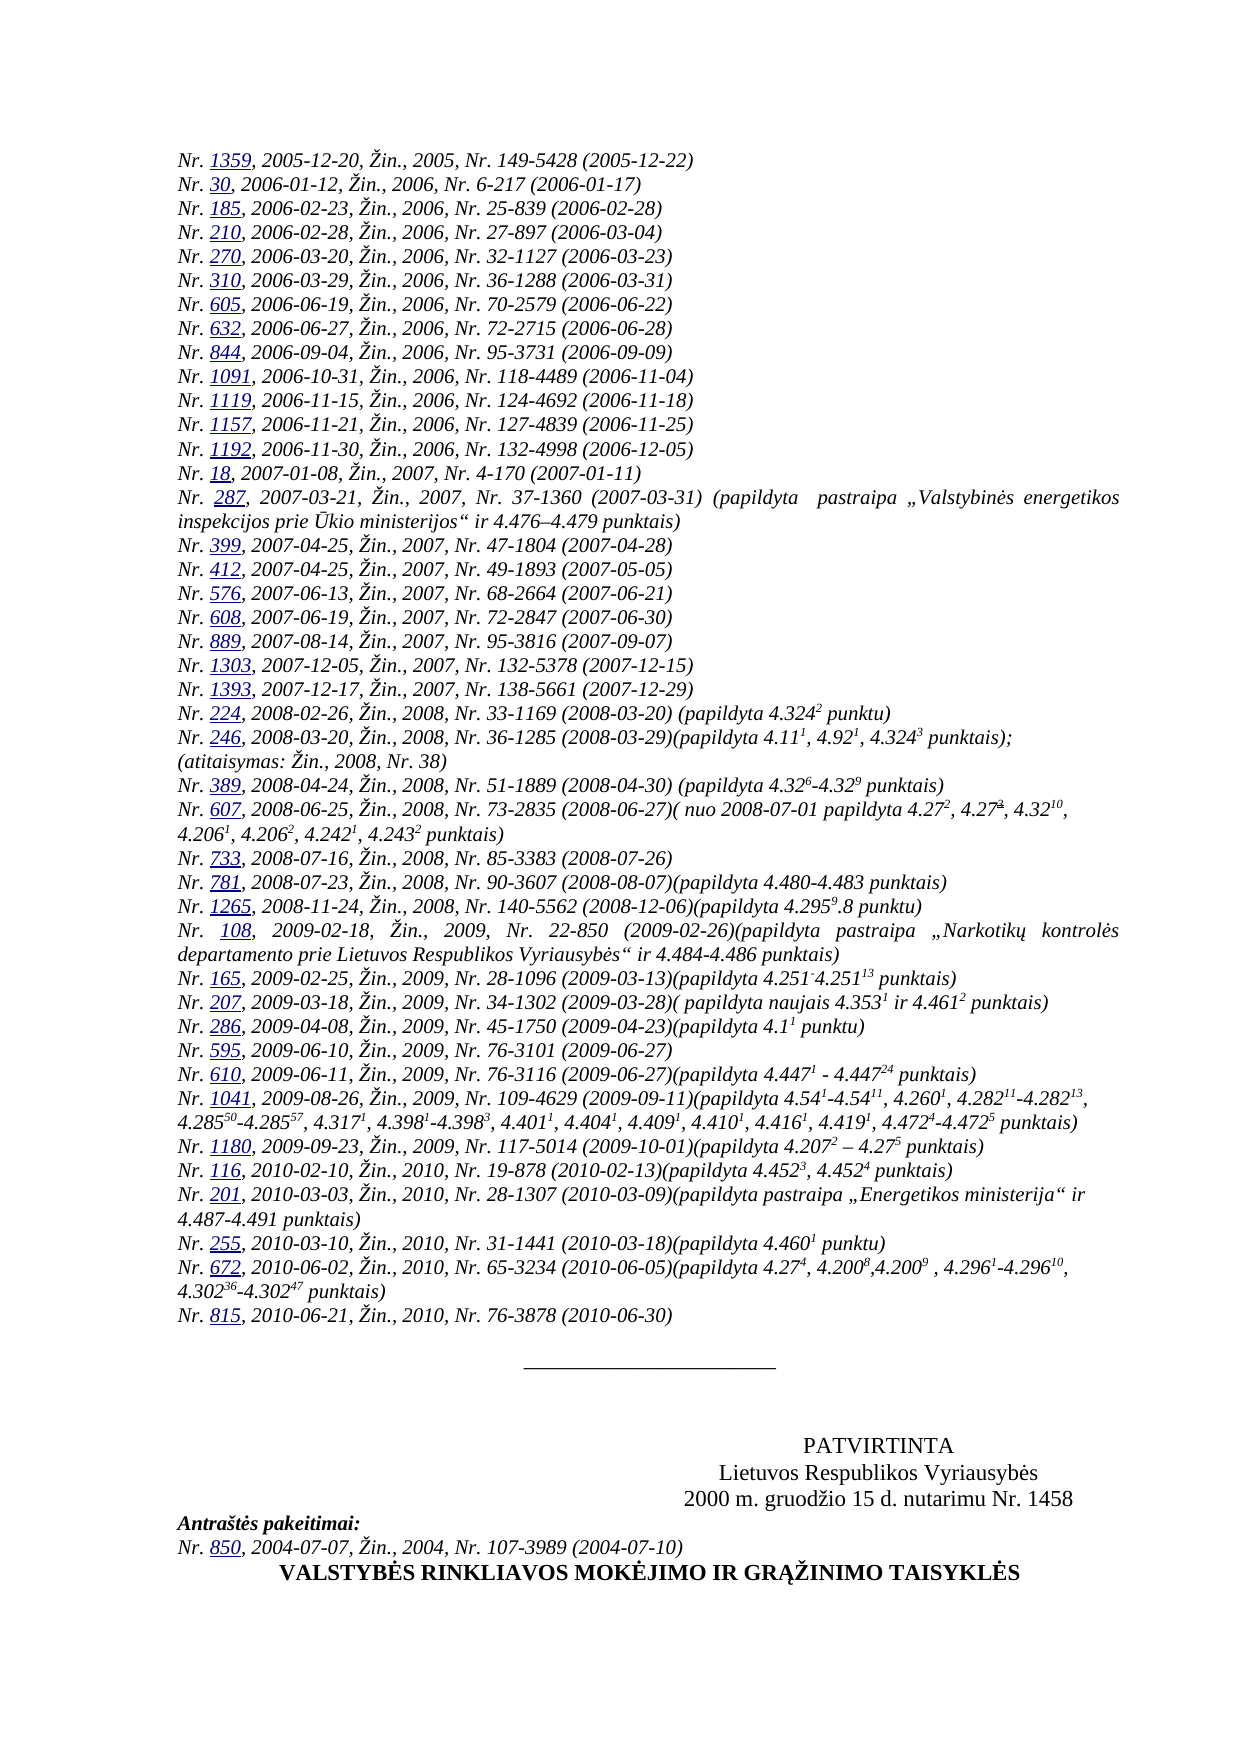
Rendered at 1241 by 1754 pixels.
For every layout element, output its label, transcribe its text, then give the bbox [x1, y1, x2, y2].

text Nr. 576, 2007-06-13, Žin., 2007, Nr. 68-2664 (2007-06-21) [177, 581, 1122, 605]
text Nr. 310, 2006-03-29, Žin., 2006, Nr. 36-1288 (2006-03-31) [177, 268, 1122, 292]
text Nr. 1041, 2009-08-26, Žin., 2009, Nr. 109-4629 (2009-09-11)(papildyta 4.541-4.5411, 4.2601, 4.28211-4.28213, 4.28550-4.28557, 4.3171, 4.3981-4.3983, 4.4011, 4.4041, 4.4091, 4.4101, 4.4161, 4.4191, 4.4724-4.4725 punktais) [177, 1086, 1122, 1134]
text Nr. 286, 2009-04-08, Žin., 2009, Nr. 45-1750 (2009-04-23)(papildyta 4.11 punktu) [177, 1014, 1122, 1038]
text Nr. 672, 2010-06-02, Žin., 2010, Nr. 65-3234 (2010-06-05)(papildyta 4.274, 4.2008,4.2009 , 4.2961-4.29610, 4.30236-4.30247 punktais) [177, 1254, 1122, 1303]
text Patvirtinta [635, 1432, 1122, 1458]
text Nr. 165, 2009-02-25, Žin., 2009, Nr. 28-1096 (2009-03-13)(papildyta 4.251-4.25113 punktais) [177, 966, 1122, 990]
text Nr. 1091, 2006-10-31, Žin., 2006, Nr. 118-4489 (2006-11-04) [177, 364, 1122, 388]
text Nr. 108, 2009-02-18, Žin., 2009, Nr. 22-850 (2009-02-26)(papildyta pastraipa „Narkotikų kontrolės departamento prie Lietuvos Respublikos Vyriausybės“ ir 4.484-4.486 punktais) [177, 918, 1122, 966]
text Nr. 1192, 2006-11-30, Žin., 2006, Nr. 132-4998 (2006-12-05) [177, 436, 1122, 461]
text Nr. 607, 2008-06-25, Žin., 2008, Nr. 73-2835 (2008-06-27)( nuo 2008-07-01 papildyta 4.272, 4.273, 4.3210, 4.2061, 4.2062, 4.2421, 4.2432 punktais) [177, 797, 1122, 846]
text Nr. 1303, 2007-12-05, Žin., 2007, Nr. 132-5378 (2007-12-15) [177, 653, 1122, 677]
text Nr. 1359, 2005-12-20, Žin., 2005, Nr. 149-5428 (2005-12-22) [177, 148, 1122, 172]
text Nr. 399, 2007-04-25, Žin., 2007, Nr. 47-1804 (2007-04-28) [177, 533, 1122, 557]
text Nr. 815, 2010-06-21, Žin., 2010, Nr. 76-3878 (2010-06-30) [177, 1303, 1122, 1327]
text Nr. 610, 2009-06-11, Žin., 2009, Nr. 76-3116 (2009-06-27)(papildyta 4.4471 - 4.44724 punktais) [177, 1062, 1122, 1086]
text Nr. 201, 2010-03-03, Žin., 2010, Nr. 28-1307 (2010-03-09)(papildyta pastraipa „Energetikos ministerija“ ir 4.487-4.491 punktais) [177, 1182, 1122, 1231]
text Nr. 1265, 2008-11-24, Žin., 2008, Nr. 140-5562 (2008-12-06)(papildyta 4.2959.8 punktu) [177, 894, 1122, 918]
text Nr. 287, 2007-03-21, Žin., 2007, Nr. 37-1360 (2007-03-31) (papildyta pastraipa „Valstybinės energetikos inspekcijos prie Ūkio ministerijos“ ir 4.476–4.479 punktais) [177, 484, 1122, 533]
text Nr. 608, 2007-06-19, Žin., 2007, Nr. 72-2847 (2007-06-30) [177, 605, 1122, 629]
text Nr. 781, 2008-07-23, Žin., 2008, Nr. 90-3607 (2008-08-07)(papildyta 4.480-4.483 punktais) [177, 869, 1122, 894]
text Nr. 412, 2007-04-25, Žin., 2007, Nr. 49-1893 (2007-05-05) [177, 557, 1122, 581]
text Lietuvos Respublikos Vyriausybės 2000 m. gruodžio 15 d. nutarimu Nr. 1458 [635, 1458, 1122, 1511]
text VALSTYBĖS RINKLIAVOS MOKĖJIMO IR GRĄŽINIMO TAISYKLĖS [177, 1559, 1122, 1586]
text Nr. 1180, 2009-09-23, Žin., 2009, Nr. 117-5014 (2009-10-01)(papildyta 4.2072 – 4.275 punktais) [177, 1134, 1122, 1158]
text Nr. 632, 2006-06-27, Žin., 2006, Nr. 72-2715 (2006-06-28) [177, 316, 1122, 340]
text Nr. 210, 2006-02-28, Žin., 2006, Nr. 27-897 (2006-03-04) [177, 220, 1122, 244]
text Nr. 844, 2006-09-04, Žin., 2006, Nr. 95-3731 (2006-09-09) [177, 340, 1122, 364]
text Nr. 605, 2006-06-19, Žin., 2006, Nr. 70-2579 (2006-06-22) [177, 292, 1122, 316]
text Nr. 185, 2006-02-23, Žin., 2006, Nr. 25-839 (2006-02-28) [177, 196, 1122, 220]
text Nr. 116, 2010-02-10, Žin., 2010, Nr. 19-878 (2010-02-13)(papildyta 4.4523, 4.4524 punktais) [177, 1158, 1122, 1182]
text Nr. 733, 2008-07-16, Žin., 2008, Nr. 85-3383 (2008-07-26) [177, 846, 1122, 869]
text Nr. 1157, 2006-11-21, Žin., 2006, Nr. 127-4839 (2006-11-25) [177, 412, 1122, 436]
text Nr. 1393, 2007-12-17, Žin., 2007, Nr. 138-5661 (2007-12-29) [177, 677, 1122, 701]
text Nr. 270, 2006-03-20, Žin., 2006, Nr. 32-1127 (2006-03-23) [177, 244, 1122, 268]
text –––––––––––––––––––––– [177, 1353, 1122, 1379]
text Nr. 224, 2008-02-26, Žin., 2008, Nr. 33-1169 (2008-03-20) (papildyta 4.3242 punktu) [177, 701, 1122, 725]
text Nr. 889, 2007-08-14, Žin., 2007, Nr. 95-3816 (2007-09-07) [177, 629, 1122, 653]
text Nr. 595, 2009-06-10, Žin., 2009, Nr. 76-3101 (2009-06-27) [177, 1038, 1122, 1062]
text Nr. 246, 2008-03-20, Žin., 2008, Nr. 36-1285 (2008-03-29)(papildyta 4.111, 4.921, 4.3243 punktais); (atitaisymas: Žin., 2008, Nr. 38) [177, 725, 1122, 773]
text Nr. 18, 2007-01-08, Žin., 2007, Nr. 4-170 (2007-01-11) [177, 461, 1122, 484]
text Nr. 1119, 2006-11-15, Žin., 2006, Nr. 124-4692 (2006-11-18) [177, 388, 1122, 412]
text Antraštės pakeitimai: [177, 1511, 1122, 1535]
text Nr. 30, 2006-01-12, Žin., 2006, Nr. 6-217 (2006-01-17) [177, 172, 1122, 196]
text Nr. 255, 2010-03-10, Žin., 2010, Nr. 31-1441 (2010-03-18)(papildyta 4.4601 punktu) [177, 1231, 1122, 1254]
text Nr. 850, 2004-07-07, Žin., 2004, Nr. 107-3989 (2004-07-10) [177, 1535, 1122, 1559]
text Nr. 389, 2008-04-24, Žin., 2008, Nr. 51-1889 (2008-04-30) (papildyta 4.326-4.329 punktais) [177, 773, 1122, 797]
text Nr. 207, 2009-03-18, Žin., 2009, Nr. 34-1302 (2009-03-28)( papildyta naujais 4.3531 ir 4.4612 punktais) [177, 990, 1122, 1014]
